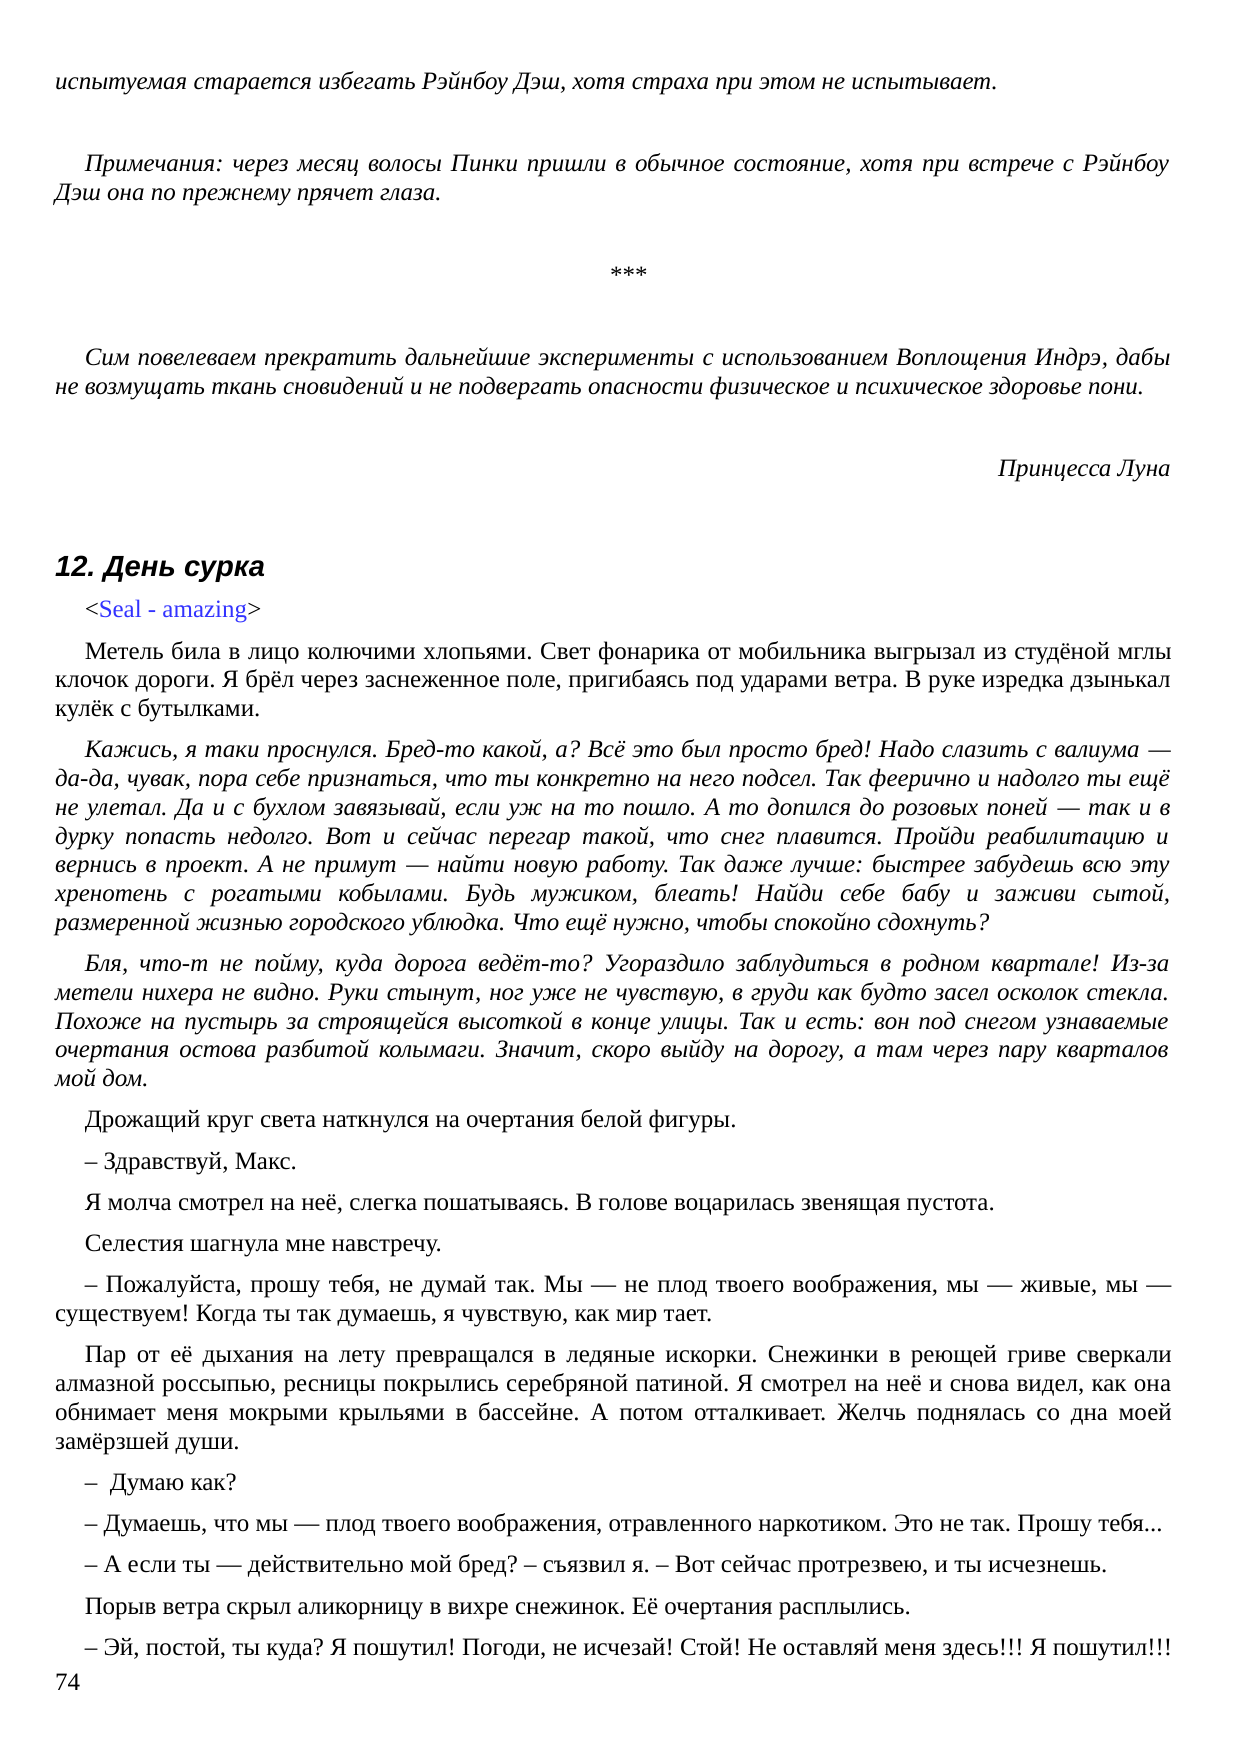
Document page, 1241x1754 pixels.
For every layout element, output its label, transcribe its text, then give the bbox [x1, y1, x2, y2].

text – Эй, постой, ты куда? Я пошутил! Погоди, не исчезай! Стой! Не оставляй меня здесь!!! Я пошутил!!! [55, 1632, 1173, 1661]
text – Здравствуй, Макс. [55, 1146, 1173, 1174]
text Сим повелеваем прекратить дальнейшие эксперименты с использованием Воплощения Индрэ, дабы не возмущать ткань сновидений и не подвергать опасности физическое и психическое здоровье пони. [55, 342, 1173, 400]
text Порыв ветра скрыл аликорницу в вихре снежинок. Её очертания расплылись. [55, 1591, 1173, 1619]
text Пар от её дыхания на лету превращался в ледяные искорки. Снежинки в реющей гриве сверкали алмазной россыпью, ресницы покрылись серебряной патиной. Я смотрел на неё и снова видел, как она обнимает меня мокрыми крыльями в бассейне. А потом отталкивает. Желчь поднялась со дна моей замёрзшей души. [55, 1339, 1173, 1454]
subtitle 12. День сурка [55, 548, 1173, 582]
text – А если ты — действительно мой бред? – съязвил я. – Вот сейчас протрезвею, и ты исчезнешь. [55, 1549, 1173, 1578]
text Принцесса Луна [55, 453, 1173, 482]
text – Думаю как? [55, 1467, 1173, 1496]
text Я молча смотрел на неё, слегка пошатываясь. В голове воцарилась звенящая пустота. [55, 1187, 1173, 1216]
text *** [55, 260, 1173, 288]
text Метель била в лицо колючими хлопьями. Свет фонарика от мобильника выгрызал из студёной мглы клочок дороги. Я брёл через заснеженное поле, пригибаясь под ударами ветра. В руке изредка дзынькал кулёк с бутылками. [55, 636, 1173, 722]
text Селестия шагнула мне навстречу. [55, 1228, 1173, 1257]
text <Seal - amazing> [55, 594, 1173, 623]
text испытуемая старается избегать Рэйнбоу Дэш, хотя страха при этом не испытывает. [55, 66, 1173, 95]
text Кажись, я таки проснулся. Бред-то какой, а? Всё это был просто бред! Надо слазить с валиума — да-да, чувак, пора себе признаться, что ты конкретно на него подсел. Так феерично и надолго ты ещё не улетал. Да и с бухлом завязывай, если уж на то пошло. А то допился до розовых поней — так и в дурку попасть недолго. Вот и сейчас перегар такой, что снег плавится. Пройди реабилитацию и вернись в проект. А не примут — найти новую работу. Так даже лучше: быстрее забудешь всю эту хренотень с рогатыми кобылами. Будь мужиком, блеать! Найди себе бабу и заживи сытой, размеренной жизнью городского ублюдка. Что ещё нужно, чтобы спокойно сдохнуть? [55, 734, 1173, 936]
text Дрожащий круг света наткнулся на очертания белой фигуры. [55, 1104, 1173, 1133]
text – Думаешь, что мы — плод твоего воображения, отравленного наркотиком. Это не так. Прошу тебя... [55, 1508, 1173, 1537]
text – Пожалуйста, прошу тебя, не думай так. Мы — не плод твоего воображения, мы — живые, мы — существуем! Когда ты так думаешь, я чувствую, как мир тает. [55, 1269, 1173, 1327]
text Примечания: через месяц волосы Пинки пришли в обычное состояние, хотя при встрече с Рэйнбоу Дэш она по прежнему прячет глаза. [55, 148, 1173, 206]
text Бля, что-т не пойму, куда дорога ведёт-то? Угораздило заблудиться в родном квартале! Из-за метели нихера не видно. Руки стынут, ног уже не чувствую, в груди как будто засел осколок стекла. Похоже на пустырь за строящейся высоткой в конце улицы. Так и есть: вон под снегом узнаваемые очертания остова разбитой колымаги. Значит, скоро выйду на дорогу, а там через пару кварталов мой дом. [55, 948, 1173, 1092]
